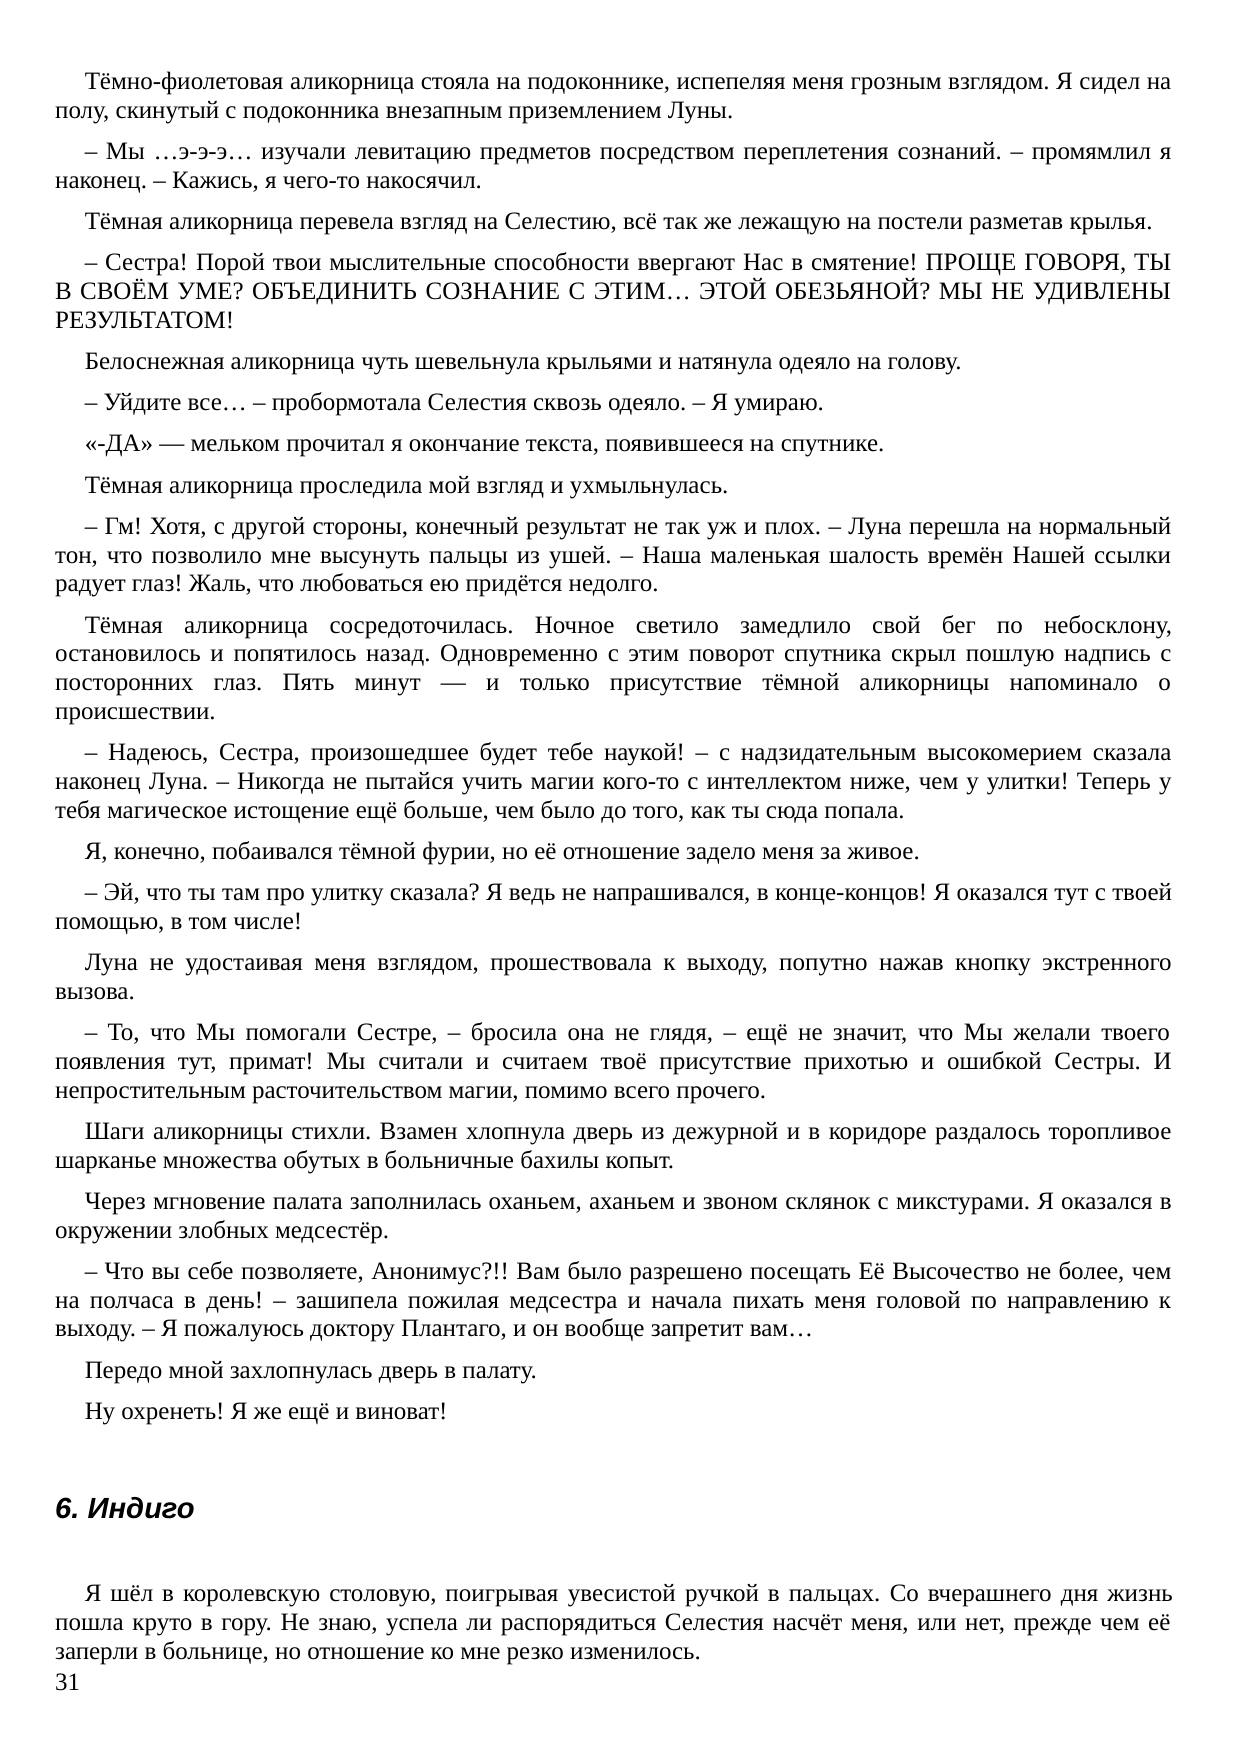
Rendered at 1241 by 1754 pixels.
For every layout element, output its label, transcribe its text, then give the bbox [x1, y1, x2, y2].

text – Эй, что ты там про улитку сказала? Я ведь не напрашивался, в конце-концов! Я оказался тут с твоей помощью, в том числе! [55, 877, 1173, 935]
text Передо мной захлопнулась дверь в палату. [55, 1355, 1173, 1383]
text – Сестра! Порой твои мыслительные способности ввергают Нас в смятение! ПРОЩЕ ГОВОРЯ, ТЫ В СВОЁМ УМЕ? ОБЪЕДИНИТЬ СОЗНАНИЕ С ЭТИМ… ЭТОЙ ОБЕЗЬЯНОЙ? МЫ НЕ УДИВЛЕНЫ РЕЗУЛЬТАТОМ! [55, 247, 1173, 333]
text – Что вы себе позволяете, Анонимус?!! Вам было разрешено посещать Её Высочество не более, чем на полчаса в день! – зашипела пожилая медсестра и начала пихать меня головой по направлению к выходу. – Я пожалуюсь доктору Плантаго, и он вообще запретит вам… [55, 1256, 1173, 1342]
text – Уйдите все… – пробормотала Селестия сквозь одеяло. – Я умираю. [55, 387, 1173, 416]
text Белоснежная аликорница чуть шевельнула крыльями и натянула одеяло на голову. [55, 346, 1173, 375]
text «-ДА» — мельком прочитал я окончание текста, появившееся на спутнике. [55, 428, 1173, 457]
text – Мы …э-э-э… изучали левитацию предметов посредством переплетения сознаний. – промямлил я наконец. – Кажись, я чего-то накосячил. [55, 136, 1173, 193]
text Шаги аликорницы стихли. Взамен хлопнула дверь из дежурной и в коридоре раздалось торопливое шарканье множества обутых в больничные бахилы копыт. [55, 1116, 1173, 1173]
subtitle 6. Индиго [55, 1491, 1173, 1524]
text Тёмно-фиолетовая аликорница стояла на подоконнике, испепеляя меня грозным взглядом. Я сидел на полу, скинутый с подоконника внезапным приземлением Луны. [55, 66, 1173, 123]
text Тёмная аликорница сосредоточилась. Ночное светило замедлило свой бег по небосклону, остановилось и попятилось назад. Одновременно с этим поворот спутника скрыл пошлую надпись с посторонних глаз. Пять минут — и только присутствие тёмной аликорницы напоминало о происшествии. [55, 610, 1173, 725]
text Я, конечно, побаивался тёмной фурии, но её отношение задело меня за живое. [55, 836, 1173, 865]
text – Гм! Хотя, с другой стороны, конечный результат не так уж и плох. – Луна перешла на нормальный тон, что позволило мне высунуть пальцы из ушей. – Наша маленькая шалость времён Нашей ссылки радует глаз! Жаль, что любоваться ею придётся недолго. [55, 511, 1173, 597]
text Ну охренеть! Я же ещё и виноват! [55, 1396, 1173, 1425]
text Тёмная аликорница перевела взгляд на Селестию, всё так же лежащую на постели разметав крылья. [55, 206, 1173, 235]
text – То, что Мы помогали Сестре, – бросила она не глядя, – ещё не значит, что Мы желали твоего появления тут, примат! Мы считали и считаем твоё присутствие прихотью и ошибкой Сестры. И непростительным расточительством магии, помимо всего прочего. [55, 1017, 1173, 1103]
text Я шёл в королевскую столовую, поигрывая увесистой ручкой в пальцах. Со вчерашнего дня жизнь пошла круто в гору. Не знаю, успела ли распорядиться Селестия насчёт меня, или нет, прежде чем её заперли в больнице, но отношение ко мне резко изменилось. [55, 1578, 1173, 1664]
text Луна не удостаивая меня взглядом, прошествовала к выходу, попутно нажав кнопку экстренного вызова. [55, 947, 1173, 1005]
text – Надеюсь, Сестра, произошедшее будет тебе наукой! – с надзидательным высокомерием сказала наконец Луна. – Никогда не пытайся учить магии кого-то с интеллектом ниже, чем у улитки! Теперь у тебя магическое истощение ещё больше, чем было до того, как ты сюда попала. [55, 737, 1173, 823]
text Через мгновение палата заполнилась оханьем, аханьем и звоном склянок с микстурами. Я оказался в окружении злобных медсестёр. [55, 1186, 1173, 1243]
text Тёмная аликорница проследила мой взгляд и ухмыльнулась. [55, 470, 1173, 498]
